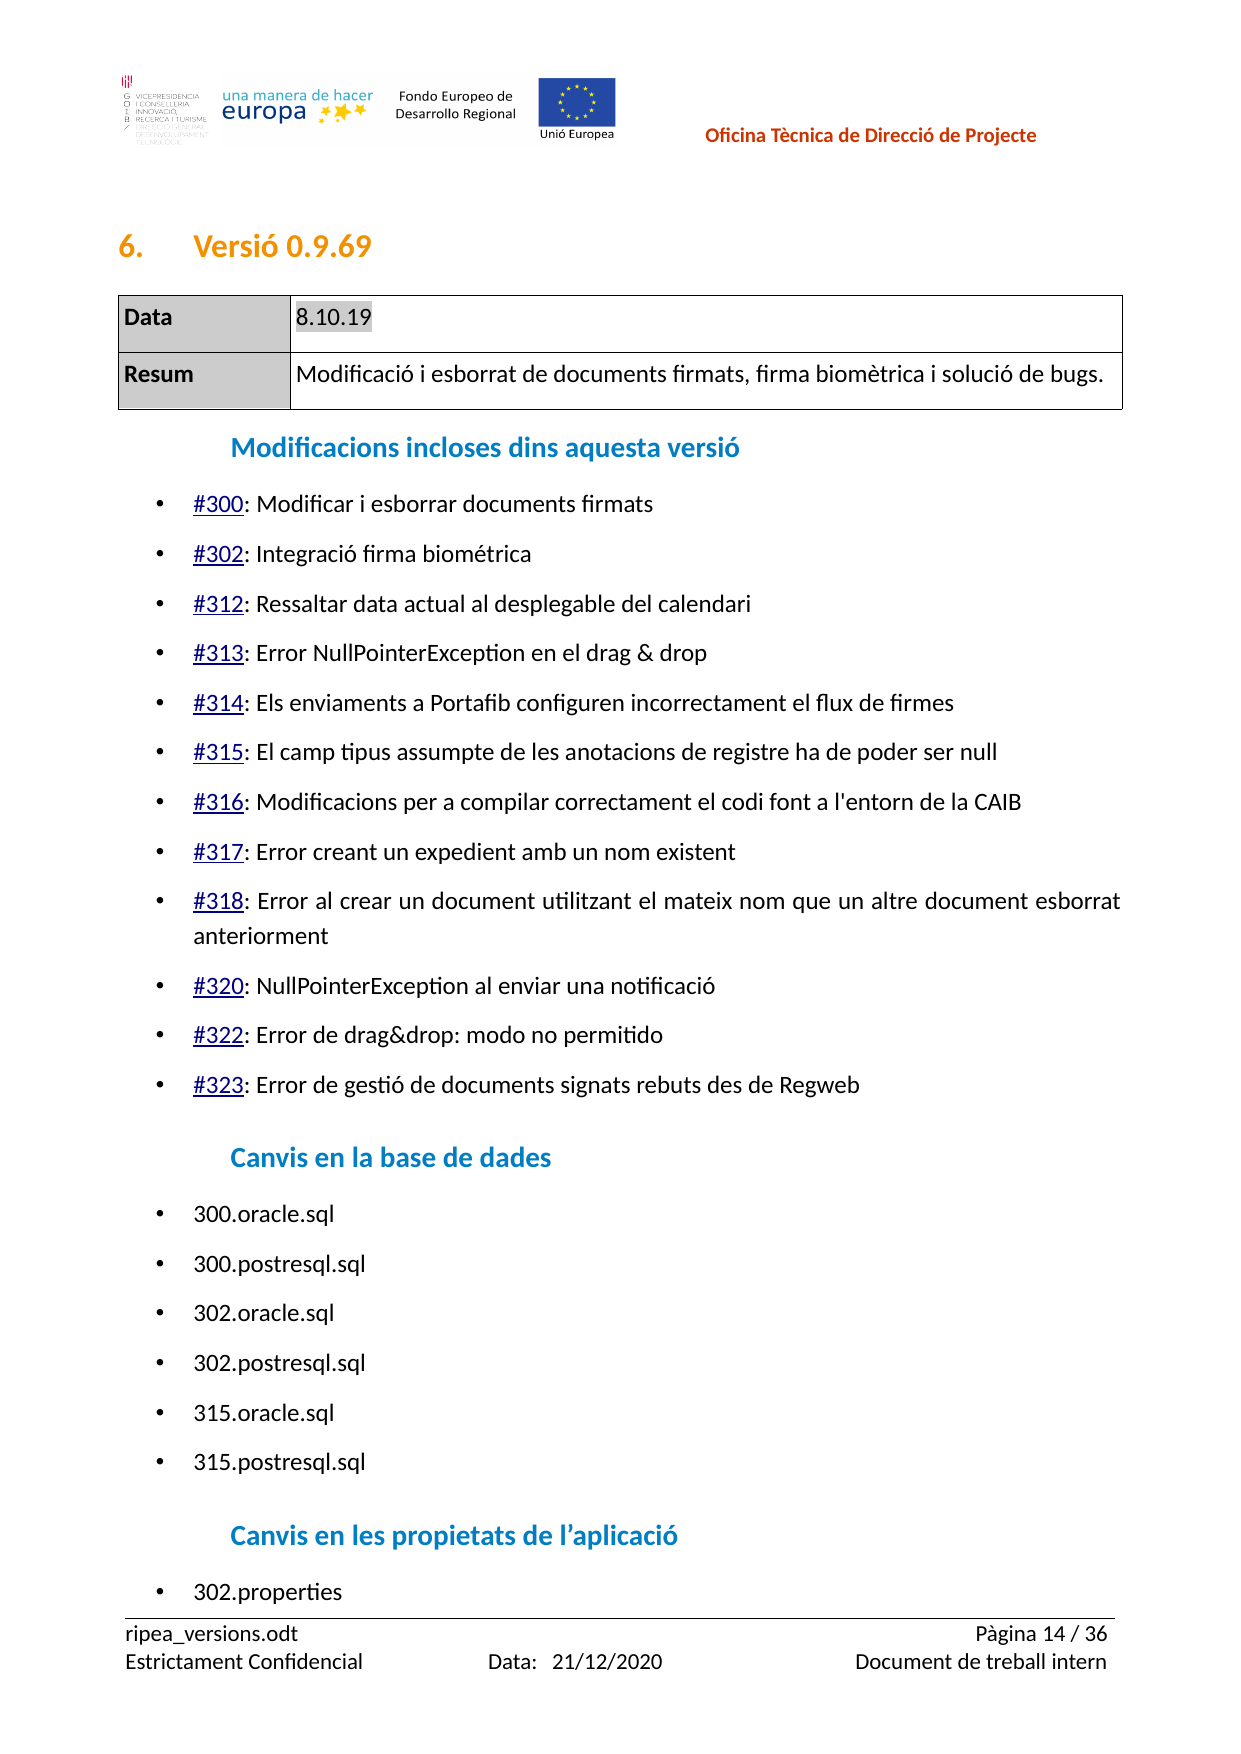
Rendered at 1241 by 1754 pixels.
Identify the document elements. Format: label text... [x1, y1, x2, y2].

subtitle Versió 0.9.69 [118, 225, 1122, 266]
table_header 8.10.19 [291, 296, 1122, 352]
list #302: Integració firma biométrica [156, 538, 1122, 569]
list #300: Modificar i esborrar documents firmats [156, 488, 1122, 519]
list #313: Error NullPointerException en el drag & drop [156, 637, 1122, 668]
list #320: NullPointerException al enviar una notificació [156, 970, 1122, 1000]
table_cell Modificació i esborrat de documents firmats, firma biomètrica i solució de bugs. [291, 353, 1122, 408]
list #314: Els enviaments a Portafib configuren incorrectament el flux de firmes [156, 687, 1122, 717]
list 300.postresql.sql [156, 1248, 1122, 1278]
list #315: El camp tipus assumpte de les anotacions de registre ha de poder ser null [156, 736, 1122, 767]
list 302.postresql.sql [156, 1347, 1122, 1378]
picture [118, 73, 213, 147]
list #316: Modificacions per a compilar correctament el codi font a l'entorn de la CAIB [156, 786, 1122, 817]
list 302.properties [156, 1576, 1122, 1606]
subtitle Canvis en la base de dades [153, 1139, 1122, 1175]
subtitle Canvis en les propietats de l’aplicació [153, 1517, 1122, 1552]
picture [219, 73, 621, 147]
list 315.postresql.sql [156, 1446, 1122, 1477]
list #318: Error al crear un document utilitzant el mateix nom que un altre document esborrat anteriorment [156, 885, 1122, 951]
list 302.oracle.sql [156, 1298, 1122, 1328]
list #323: Error de gestió de documents signats rebuts des de Regweb [156, 1069, 1122, 1099]
subtitle Modificacions incloses dins aquesta versió [153, 429, 1122, 465]
table_header Data [119, 296, 290, 352]
list #322: Error de drag&drop: modo no permitido [156, 1019, 1122, 1050]
list 315.oracle.sql [156, 1397, 1122, 1427]
table_cell Resum [119, 353, 290, 408]
list #312: Ressaltar data actual al desplegable del calendari [156, 588, 1122, 618]
list 300.oracle.sql [156, 1198, 1122, 1229]
list #317: Error creant un expedient amb un nom existent [156, 836, 1122, 866]
